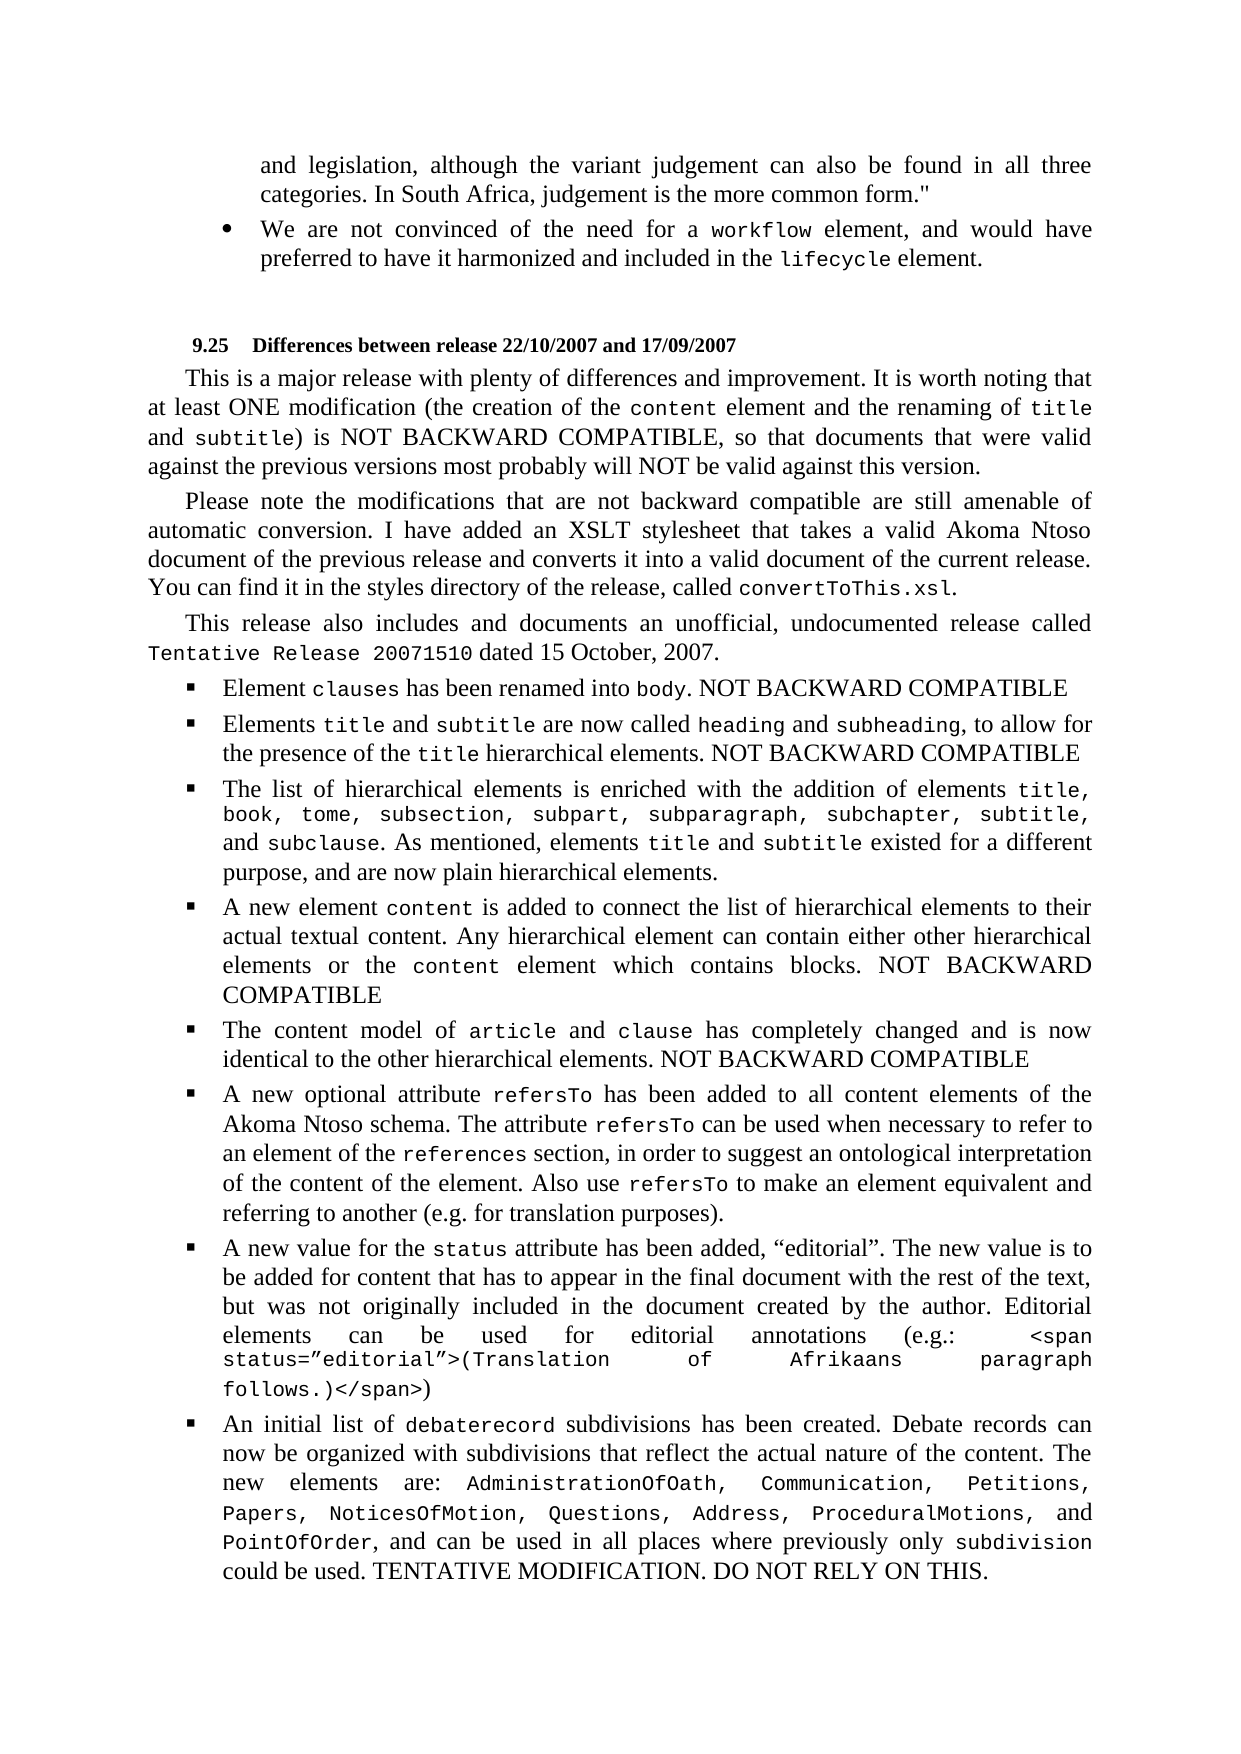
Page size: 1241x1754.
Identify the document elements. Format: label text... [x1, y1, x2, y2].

list A new optional attribute refersTo has been added to all content elements of the Akoma Ntoso schema. The attribute refersTo can be used when necessary to refer to an element of the references section, in order to suggest an ontological interpretation of the content of the element. Also use refersTo to make an element equivalent and referring to another (e.g. for translation purposes). [185, 1079, 1092, 1226]
subtitle Differences between release 22/10/2007 and 17/09/2007 [192, 333, 1092, 357]
text This release also includes and documents an unofficial, undocumented release called Tentative Release 20071510 dated 15 October, 2007. [148, 608, 1092, 667]
list and legislation, although the variant judgement can also be found in all three categories. In South Africa, judgement is the more common form." [223, 150, 1092, 207]
text Please note the modifications that are not backward compatible are still amenable of automatic conversion. I have added an XSLT stylesheet that takes a valid Akoma Ntoso document of the previous release and converts it into a valid document of the current release. You can find it in the styles directory of the release, called convertToThis.xsl. [148, 486, 1092, 602]
list The list of hierarchical elements is enriched with the addition of elements title, book, tome, subsection, subpart, subparagraph, subchapter, subtitle, and subclause. As mentioned, elements title and subtitle existed for a different purpose, and are now plain hierarchical elements. [185, 774, 1092, 886]
list The content model of article and clause has completely changed and is now identical to the other hierarchical elements. NOT BACKWARD COMPATIBLE [185, 1015, 1092, 1073]
list Elements title and subtitle are now called heading and subheading, to allow for the presence of the title hierarchical elements. NOT BACKWARD COMPATIBLE [185, 709, 1092, 768]
text This is a major release with plenty of differences and improvement. It is worth noting that at least ONE modification (the creation of the content element and the renaming of title and subtitle) is NOT BACKWARD COMPATIBLE, so that documents that were valid against the previous versions most probably will NOT be valid against this version. [148, 363, 1092, 480]
list A new value for the status attribute has been added, “editorial”. The new value is to be added for content that has to appear in the final document with the rest of the text, but was not originally included in the document created by the author. Editorial elements can be used for editorial annotations (e.g.: <span status=”editorial”>(Translation of Afrikaans paragraph follows.)</span>) [185, 1233, 1092, 1403]
list Element clauses has been renamed into body. NOT BACKWARD COMPATIBLE [185, 673, 1092, 702]
list A new element content is added to connect the list of hierarchical elements to their actual textual content. Any hierarchical element can contain either other hierarchical elements or the content element which contains blocks. NOT BACKWARD COMPATIBLE [185, 892, 1092, 1008]
list An initial list of debaterecord subdivisions has been created. Debate records can now be organized with subdivisions that reflect the actual nature of the content. The new elements are: AdministrationOfOath, Communication, Petitions, Papers, NoticesOfMotion, Questions, Address, ProceduralMotions, and PointOfOrder, and can be used in all places where previously only subdivision could be used. TENTATIVE MODIFICATION. DO NOT RELY ON THIS. [185, 1409, 1092, 1585]
list We are not convinced of the need for a workflow element, and would have preferred to have it harmonized and included in the lifecycle element. [223, 214, 1092, 273]
